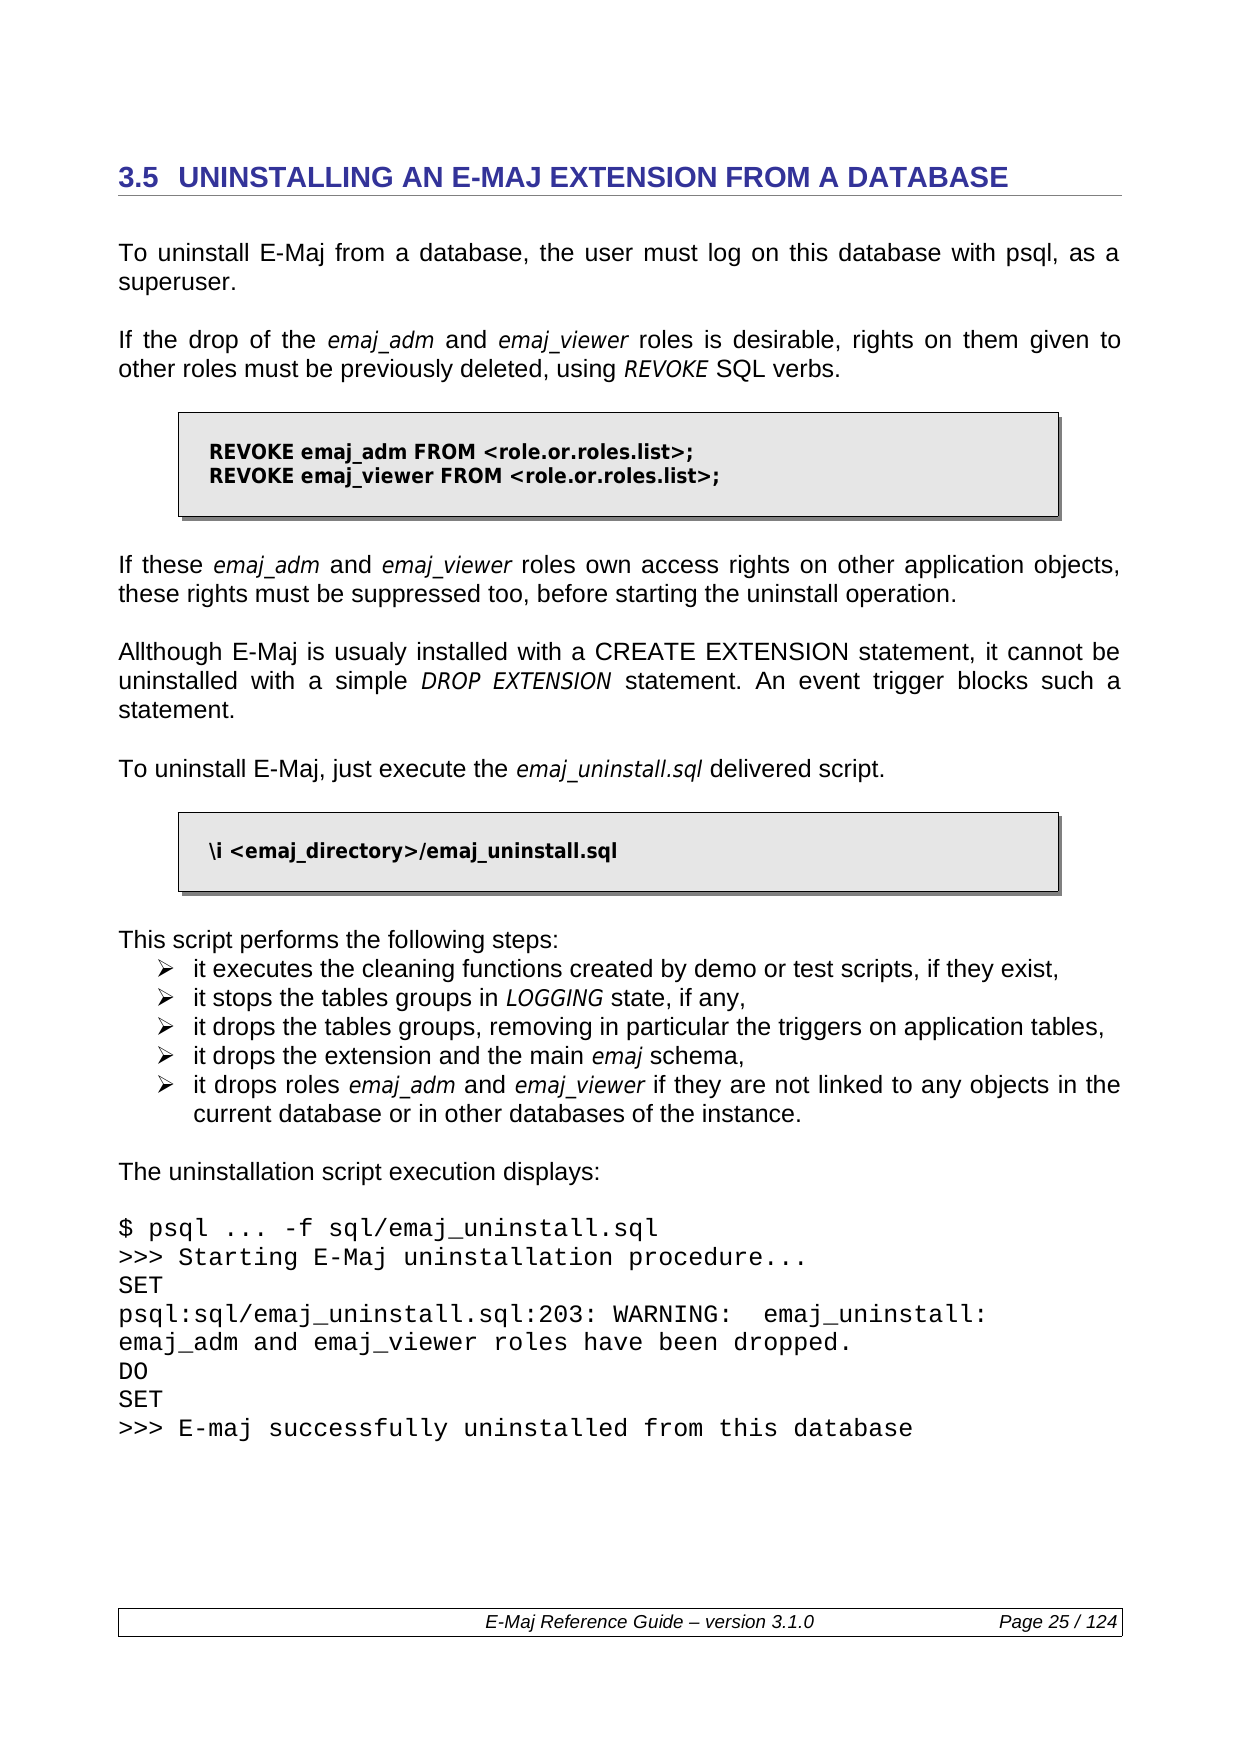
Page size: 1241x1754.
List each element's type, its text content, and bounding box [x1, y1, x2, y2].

list it stops the tables groups in LOGGING state, if any, [156, 983, 1122, 1012]
text Allthough E-Maj is usualy installed with a CREATE EXTENSION statement, it cannot be uninstalled with a simple DROP EXTENSION statement. An event trigger blocks such a statement. [118, 637, 1122, 724]
list it drops roles emaj_adm and emaj_viewer if they are not linked to any objects in the current database or in other databases of the instance. [156, 1070, 1122, 1128]
text REVOKE emaj_adm FROM <role.or.roles.list>; [179, 437, 1058, 461]
list it executes the cleaning functions created by demo or test scripts, if they exist, [156, 954, 1122, 983]
text To uninstall E-Maj from a database, the user must log on this database with psql, as a superuser. [118, 238, 1122, 296]
text >>> Starting E-Maj uninstallation procedure... [118, 1244, 1122, 1272]
text >>> E-maj successfully uninstalled from this database [118, 1415, 1122, 1444]
list it drops the tables groups, removing in particular the triggers on application tables, [156, 1012, 1122, 1041]
text If the drop of the emaj_adm and emaj_viewer roles is desirable, rights on them given to other roles must be previously deleted, using REVOKE SQL verbs. [118, 325, 1122, 383]
text SET [118, 1387, 1122, 1415]
text REVOKE emaj_viewer FROM <role.or.roles.list>; [179, 461, 1058, 486]
list it drops the extension and the main emaj schema, [156, 1041, 1122, 1070]
text $ psql ... -f sql/emaj_uninstall.sql [118, 1215, 1122, 1244]
text SET [118, 1272, 1122, 1301]
text To uninstall E-Maj, just execute the emaj_uninstall.sql delivered script. [118, 753, 1122, 782]
text \i <emaj_directory>/emaj_uninstall.sql [179, 836, 1058, 861]
text This script performs the following steps: [118, 925, 1122, 954]
text psql:sql/emaj_uninstall.sql:203: WARNING: emaj_uninstall: emaj_adm and emaj_viewer roles have been dropped. [118, 1301, 1122, 1358]
text The uninstallation script execution displays: [118, 1157, 1122, 1186]
text If these emaj_adm and emaj_viewer roles own access rights on other application objects, these rights must be suppressed too, before starting the uninstall operation. [118, 550, 1122, 608]
text DO [118, 1358, 1122, 1387]
subtitle Uninstalling an E-Maj extension from a database [118, 160, 1122, 195]
